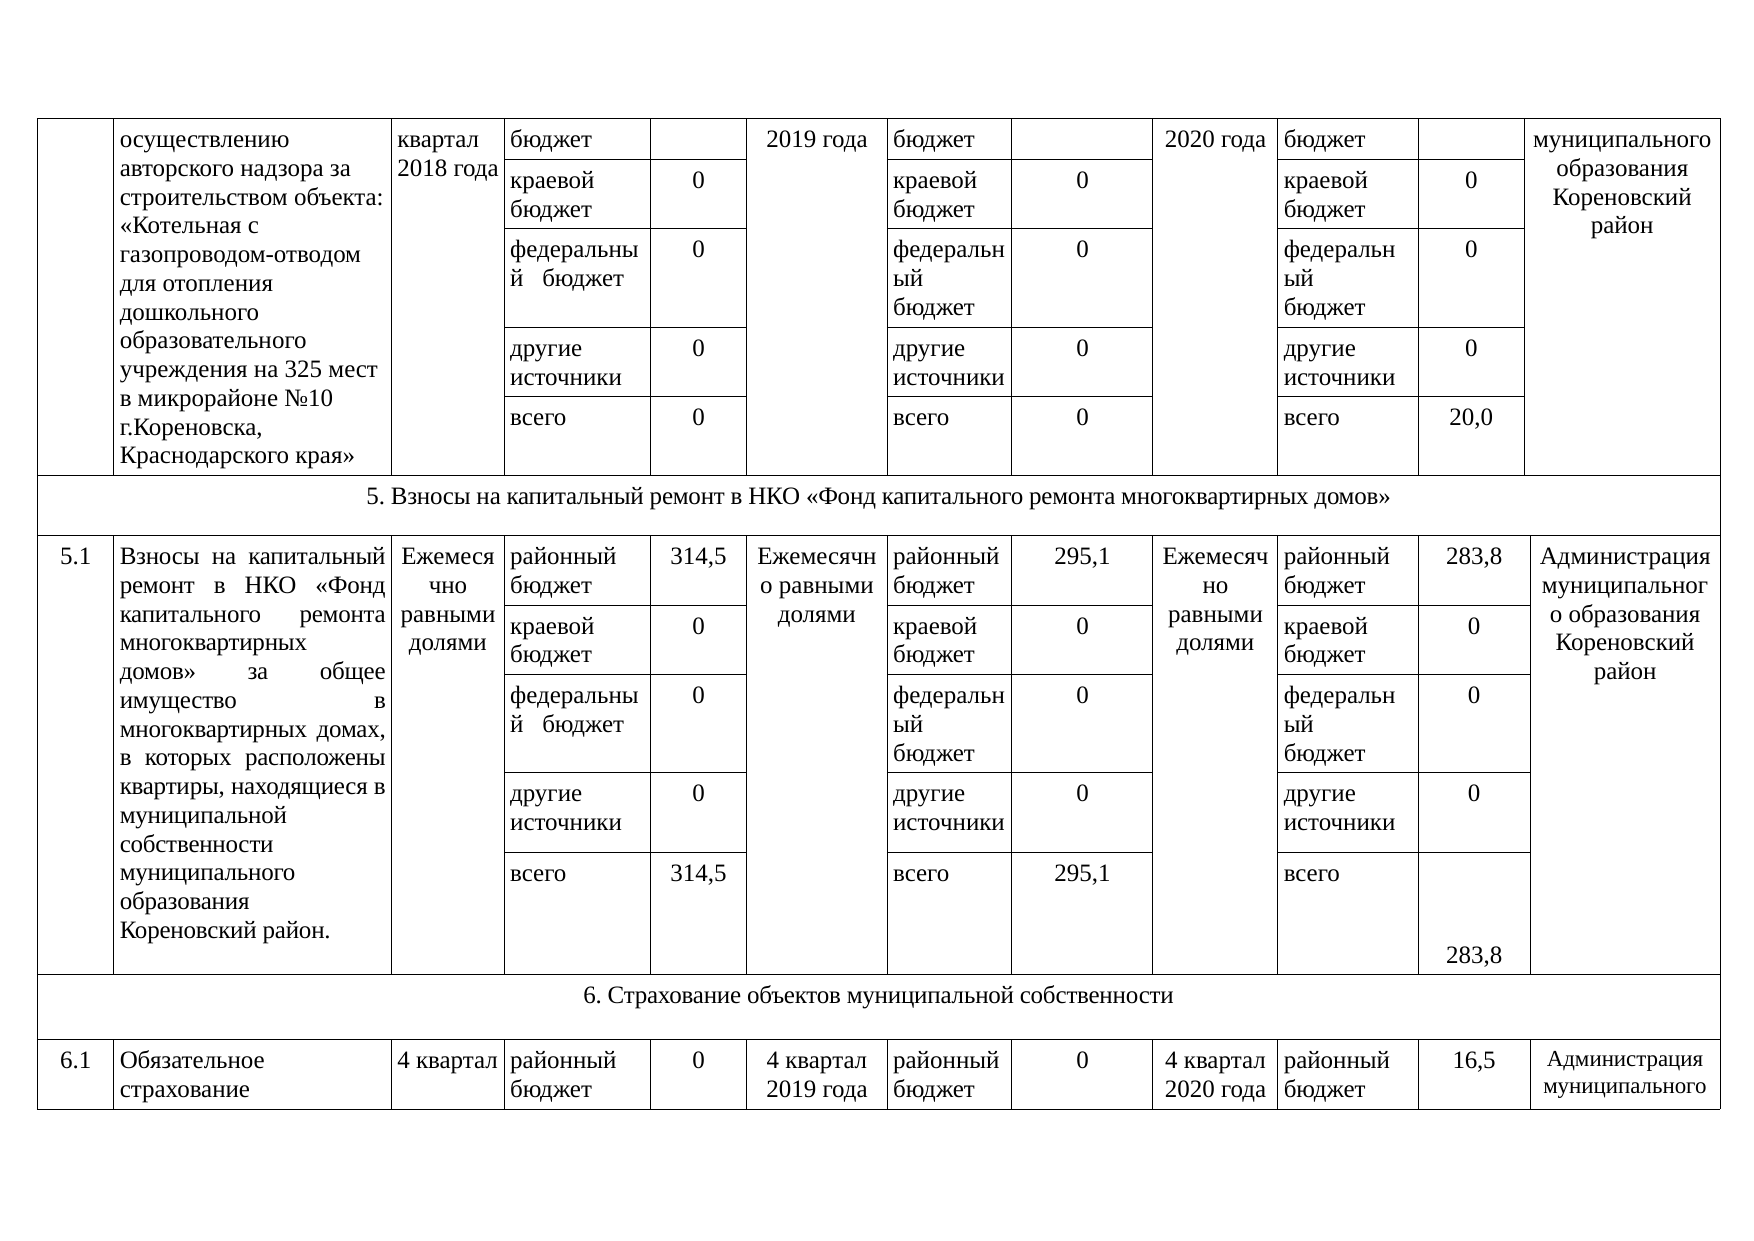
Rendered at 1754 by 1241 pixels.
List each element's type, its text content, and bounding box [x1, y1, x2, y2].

table_cell Взносы на капитальный ремонт в НКО «Фонд капитального ремонта многоквартирных домов» за общее имущество в многоквартирных домах, в которых расположены квартиры, находящиеся в муниципальной собственности муниципального образования Кореновский район. [114, 536, 391, 974]
table_cell бюджет [888, 119, 1011, 159]
table_cell 0 [1419, 675, 1530, 772]
table_cell краевой бюджет [888, 606, 1011, 674]
table_cell 4 квартал 2019 года [747, 1040, 887, 1109]
table_cell 0 [1012, 160, 1152, 228]
table_cell 16,5 [1419, 1040, 1530, 1109]
table_cell 2020 года [1153, 119, 1277, 475]
table_cell Обязательное страхование [114, 1040, 391, 1109]
table_cell районный бюджет [505, 536, 650, 604]
table_cell 314,5 [651, 853, 746, 974]
table_cell Администрация муниципального [1531, 1040, 1720, 1109]
table_cell 0 [1012, 328, 1152, 396]
table_cell 0 [1419, 328, 1524, 396]
table_cell всего [888, 853, 1011, 974]
table_cell [1012, 119, 1152, 159]
table_cell районный бюджет [505, 1040, 650, 1109]
table_cell всего [505, 853, 650, 974]
table_cell федеральный бюджет [505, 675, 650, 772]
table_cell 0 [1012, 773, 1152, 851]
table_cell всего [1278, 397, 1418, 475]
table_cell 0 [651, 675, 746, 772]
table_cell 4 квартал [392, 1040, 504, 1109]
table_cell 0 [651, 160, 746, 228]
table_cell муниципального образования Кореновский район [1525, 119, 1720, 475]
table_cell 283,8 [1419, 853, 1530, 974]
table_cell другие источники [888, 773, 1011, 851]
table_cell другие источники [1278, 328, 1418, 396]
table_cell квартал 2018 года [392, 119, 504, 475]
table_cell федеральный бюджет [888, 675, 1011, 772]
table_cell 0 [651, 397, 746, 475]
table_cell осуществлению авторского надзора за строительством объекта: «Котельная с газопроводом-отводом для отопления дошкольного образовательного учреждения на 325 мест в микрорайоне №10 г.Кореновска, Краснодарского края» [114, 119, 391, 475]
table_cell федеральный бюджет [505, 229, 650, 327]
table_cell федеральный бюджет [888, 229, 1011, 327]
table_cell районный бюджет [1278, 1040, 1418, 1109]
table_cell 0 [651, 773, 746, 851]
table_cell 0 [651, 1040, 746, 1109]
table_cell 2019 года [747, 119, 887, 475]
table_cell федеральный бюджет [1278, 675, 1418, 772]
table_cell 314,5 [651, 536, 746, 604]
table_cell 0 [1012, 229, 1152, 327]
table_cell 5.1 [38, 536, 113, 974]
table_cell районный бюджет [1278, 536, 1418, 604]
table_cell федеральный бюджет [1278, 229, 1418, 327]
table_cell краевой бюджет [1278, 606, 1418, 674]
table_cell всего [888, 397, 1011, 475]
table_cell [38, 119, 113, 475]
table_cell Ежемесячно равными долями [1153, 536, 1277, 974]
table_cell 0 [1012, 397, 1152, 475]
table_cell 295,1 [1012, 853, 1152, 974]
table_cell 0 [1419, 773, 1530, 851]
table_cell другие источники [505, 773, 650, 851]
table_cell бюджет [505, 119, 650, 159]
table_cell [651, 119, 746, 159]
table_cell всего [1278, 853, 1418, 974]
table_cell 5. Взносы на капитальный ремонт в НКО «Фонд капитального ремонта многоквартирных домов» [38, 476, 1720, 535]
table_cell [1419, 119, 1524, 159]
table_cell 283,8 [1419, 536, 1530, 604]
table_cell 0 [1419, 606, 1530, 674]
table_cell 0 [651, 606, 746, 674]
table_cell 295,1 [1012, 536, 1152, 604]
table_cell краевой бюджет [1278, 160, 1418, 228]
table_cell бюджет [1278, 119, 1418, 159]
table_cell 4 квартал 2020 года [1153, 1040, 1277, 1109]
table_cell районный бюджет [888, 1040, 1011, 1109]
table_cell Администрация муниципального образования Кореновский район [1531, 536, 1720, 974]
table_cell другие источники [1278, 773, 1418, 851]
table_cell районный бюджет [888, 536, 1011, 604]
table_cell 0 [1012, 675, 1152, 772]
table_cell 0 [1012, 606, 1152, 674]
table_cell Ежемесячно равными долями [747, 536, 887, 974]
table_cell 0 [1419, 229, 1524, 327]
table_cell 6.1 [38, 1040, 113, 1109]
table_cell 0 [1419, 160, 1524, 228]
table_cell другие источники [888, 328, 1011, 396]
table_cell краевой бюджет [505, 160, 650, 228]
table_cell всего [505, 397, 650, 475]
table_cell 6. Страхование объектов муниципальной собственности [38, 975, 1720, 1039]
table_cell 0 [651, 229, 746, 327]
table_cell краевой бюджет [888, 160, 1011, 228]
table_cell другие источники [505, 328, 650, 396]
table_cell 0 [1012, 1040, 1152, 1109]
table_cell 20,0 [1419, 397, 1524, 475]
table_cell краевой бюджет [505, 606, 650, 674]
table_cell Ежемесячно равными долями [392, 536, 504, 974]
table_cell 0 [651, 328, 746, 396]
